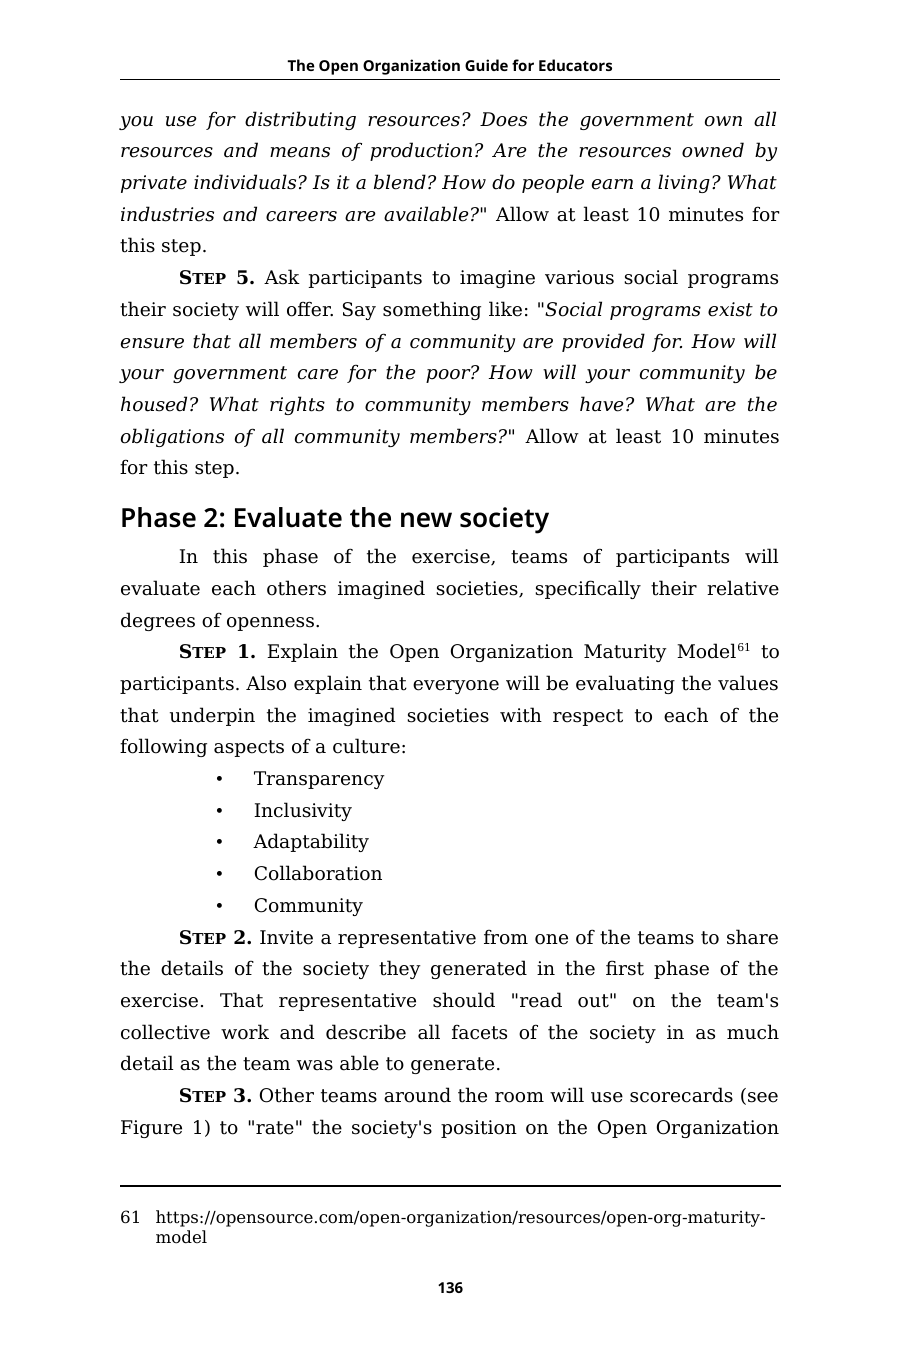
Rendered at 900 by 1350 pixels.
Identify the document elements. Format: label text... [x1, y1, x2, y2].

text Step 1. Explain the Open Organization Maturity Model to participants. Also explain that everyone will be evaluating the values that underpin the imagined societies with respect to each of the following aspects of a culture: [120, 641, 780, 758]
text In this phase of the exercise, teams of participants will evaluate each others imagined societies, specifically their relative degrees of openness. [120, 546, 780, 632]
text https://opensource.com/open-organization/resources/open-org-maturity-model [120, 1208, 780, 1247]
list Inclusivity [216, 800, 780, 822]
list Adaptability [216, 832, 780, 853]
text Step 2. Invite a representative from one of the teams to share the details of the society they generated in the first phase of the exercise. That representative should "read out" on the team's collective work and describe all facets of the society in as much detail as the team was able to generate. [120, 927, 780, 1075]
list Transparency [216, 768, 780, 790]
subtitle Phase 2: Evaluate the new society [120, 503, 780, 534]
text you use for distributing resources? Does the government own all resources and means of production? Are the resources owned by private individuals? Is it a blend? How do people earn a living? What industries and careers are available?" Allow at least 10 minutes for this step. [120, 109, 780, 257]
text Step 5. Ask participants to imagine various social programs their society will offer. Say something like: "Social programs exist to ensure that all members of a community are provided for. How will your government care for the poor? How will your community be housed? What rights to community members have? What are the obligations of all community members?" Allow at least 10 minutes for this step. [120, 267, 780, 479]
text Step 3. Other teams around the room will use scorecards (see Figure 1) to "rate" the society's position on the Open Organization [120, 1085, 780, 1139]
list Community [216, 895, 780, 917]
list Collaboration [216, 863, 780, 885]
